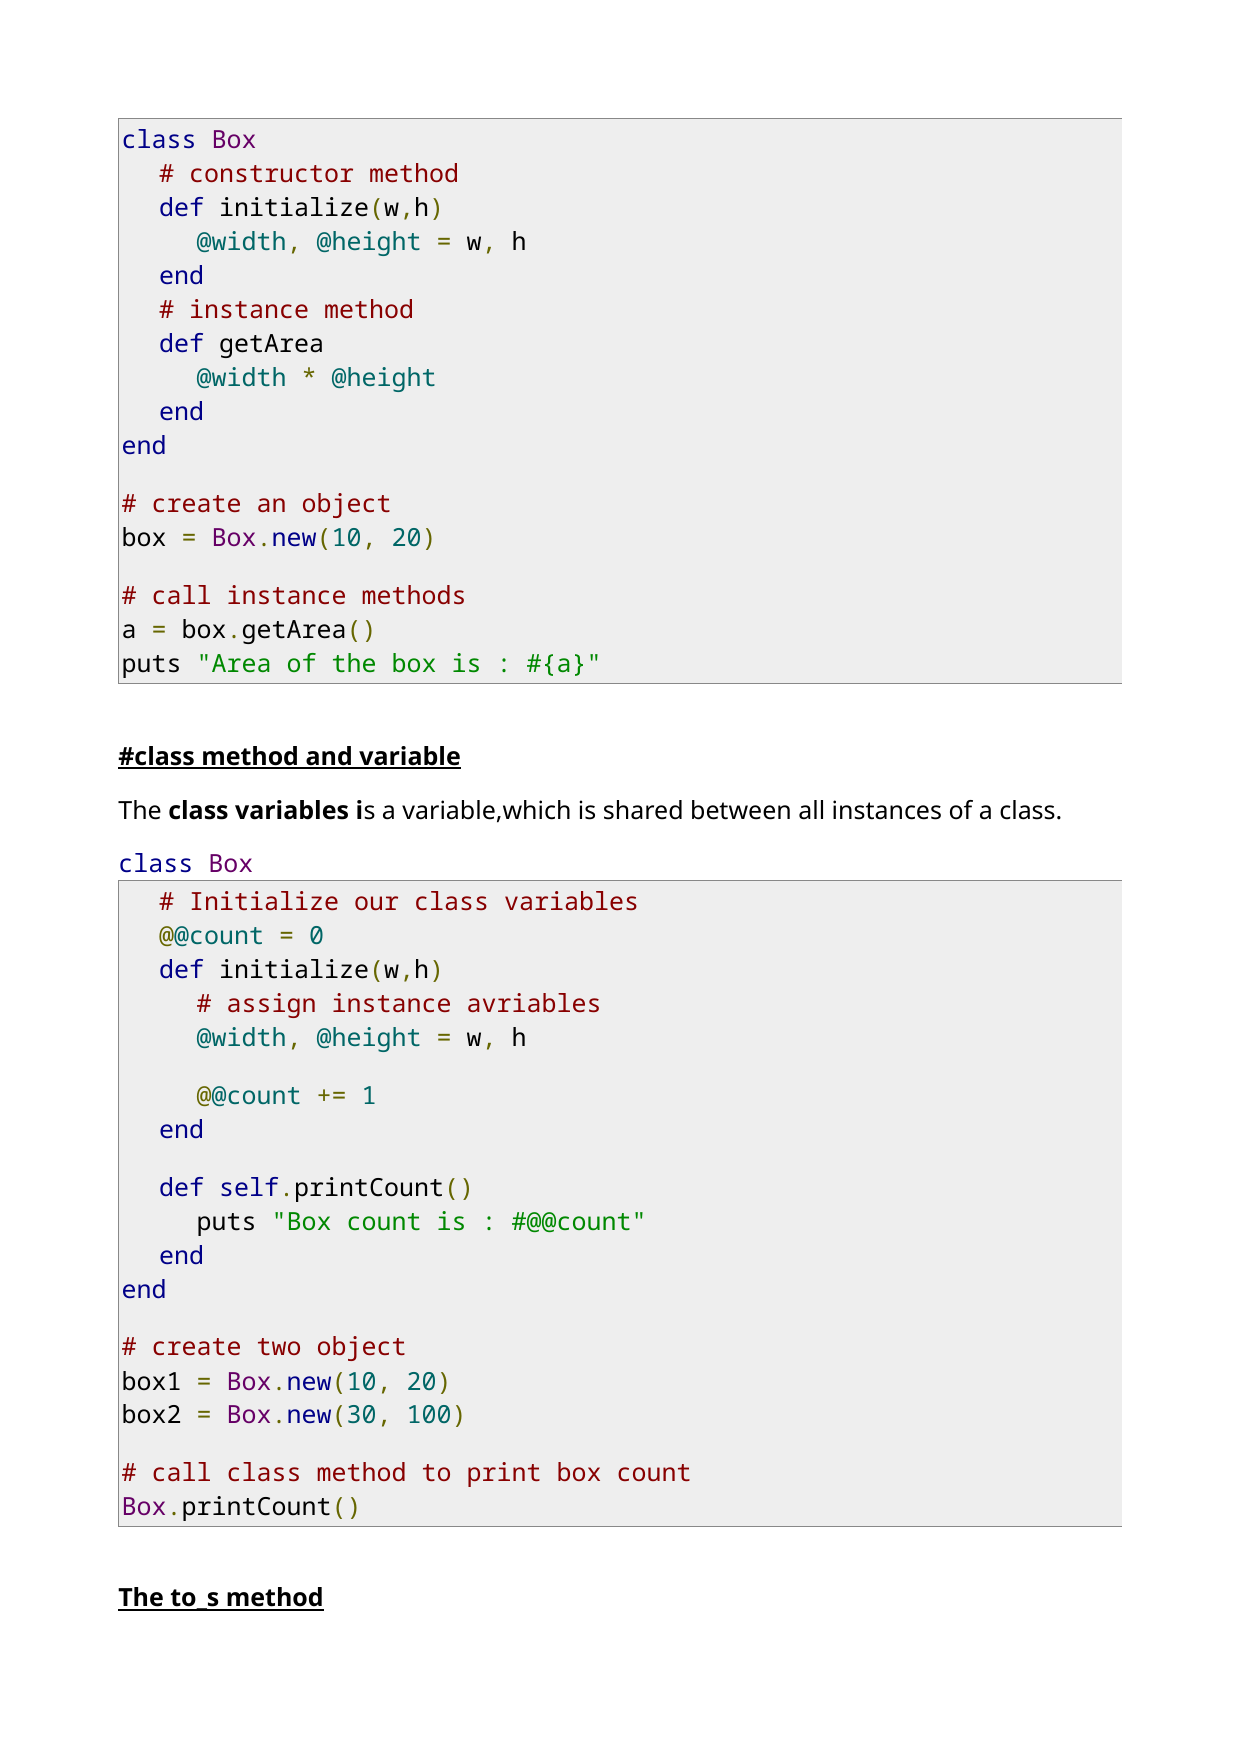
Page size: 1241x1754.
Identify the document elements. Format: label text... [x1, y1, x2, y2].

text # instance method [119, 288, 1122, 322]
text The to_s method [118, 1580, 1122, 1614]
text @width * @height [119, 357, 1122, 391]
text @@count += 1 [119, 1074, 1122, 1108]
text # constructor method [119, 152, 1122, 186]
text end [119, 425, 1122, 459]
text @@count = 0 [119, 914, 1122, 948]
text puts "Area of the box is : #{a}" [119, 642, 1122, 683]
text The class variables is a variable,which is shared between all instances of a class. [118, 792, 1122, 826]
text # Initialize our class variables [119, 881, 1122, 914]
text puts "Box count is : #@@count" [119, 1200, 1122, 1234]
text end [119, 254, 1122, 288]
text #class method and variable [118, 739, 1122, 773]
text end [119, 391, 1122, 425]
text end [119, 1268, 1122, 1302]
text def initialize(w,h) [119, 948, 1122, 982]
text class Box [118, 846, 1122, 880]
text # call class method to print box count [119, 1452, 1122, 1486]
text # assign instance avriables [119, 982, 1122, 1016]
text # create an object [119, 482, 1122, 516]
text box = Box.new(10, 20) [119, 516, 1122, 551]
text def getArea [119, 322, 1122, 357]
text # call instance methods [119, 574, 1122, 608]
text end [119, 1234, 1122, 1268]
text class Box [119, 119, 1122, 152]
text @width, @height = w, h [119, 1016, 1122, 1051]
text a = box.getArea() [119, 608, 1122, 642]
text end [119, 1108, 1122, 1142]
text def initialize(w,h) [119, 186, 1122, 220]
text @width, @height = w, h [119, 220, 1122, 254]
text def self.printCount() [119, 1166, 1122, 1200]
text # create two object [119, 1326, 1122, 1360]
text box2 = Box.new(30, 100) [119, 1394, 1122, 1428]
text box1 = Box.new(10, 20) [119, 1360, 1122, 1394]
text Box.printCount() [119, 1486, 1122, 1526]
